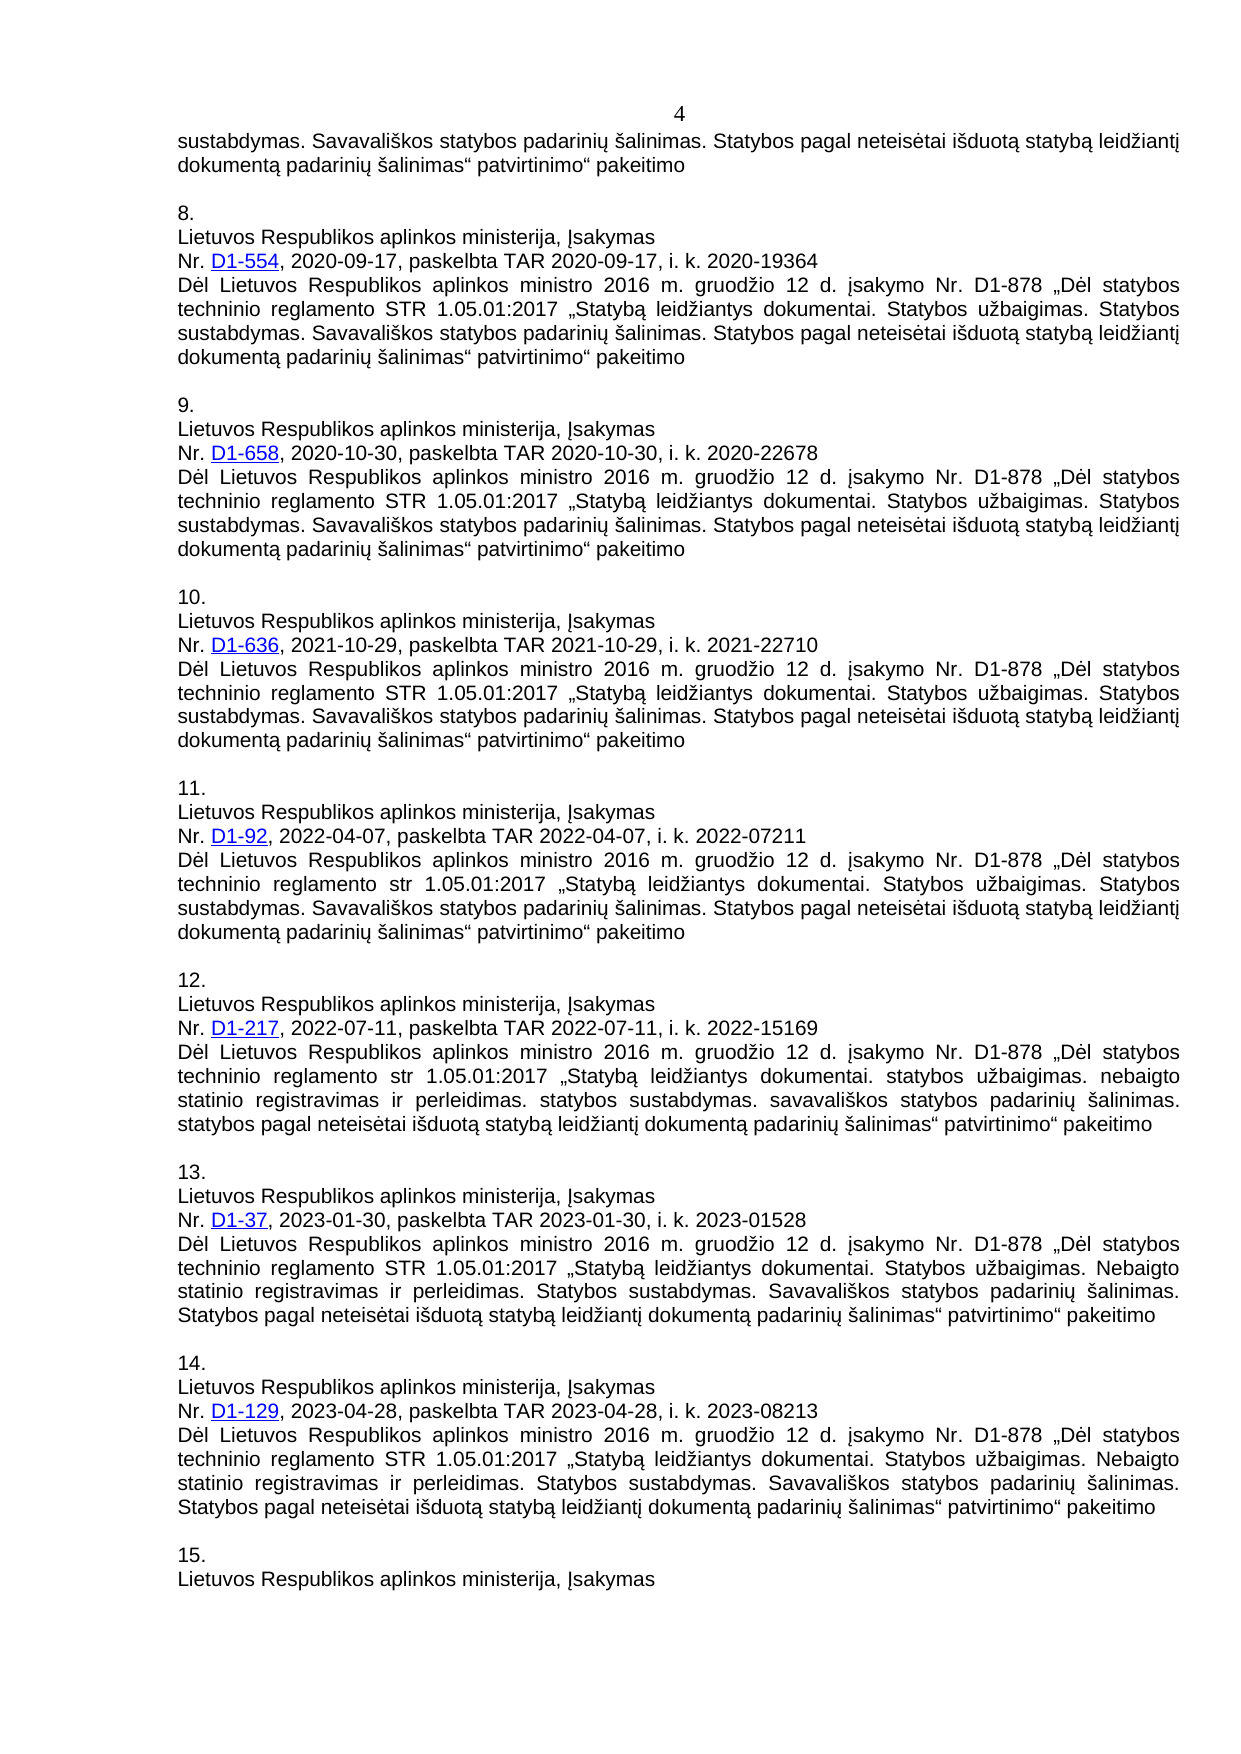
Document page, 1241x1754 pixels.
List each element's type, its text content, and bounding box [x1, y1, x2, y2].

text Dėl Lietuvos Respublikos aplinkos ministro 2016 m. gruodžio 12 d. įsakymo Nr. D1-878 „Dėl statybos techninio reglamento STR 1.05.01:2017 „Statybą leidžiantys dokumentai. Statybos užbaigimas. Nebaigto statinio registravimas ir perleidimas. Statybos sustabdymas. Savavališkos statybos padarinių šalinimas. Statybos pagal neteisėtai išduotą statybą leidžiantį dokumentą padarinių šalinimas“ patvirtinimo“ pakeitimo [177, 1231, 1181, 1327]
text Lietuvos Respublikos aplinkos ministerija, Įsakymas [177, 800, 1181, 824]
text 15. [177, 1543, 1181, 1567]
text Dėl Lietuvos Respublikos aplinkos ministro 2016 m. gruodžio 12 d. įsakymo Nr. D1-878 „Dėl statybos techninio reglamento str 1.05.01:2017 „Statybą leidžiantys dokumentai. Statybos užbaigimas. Statybos sustabdymas. Savavališkos statybos padarinių šalinimas. Statybos pagal neteisėtai išduotą statybą leidžiantį dokumentą padarinių šalinimas“ patvirtinimo“ pakeitimo [177, 848, 1181, 944]
text Lietuvos Respublikos aplinkos ministerija, Įsakymas [177, 992, 1181, 1016]
text 9. [177, 393, 1181, 417]
text 11. [177, 776, 1181, 800]
text Dėl Lietuvos Respublikos aplinkos ministro 2016 m. gruodžio 12 d. įsakymo Nr. D1-878 „Dėl statybos techninio reglamento str 1.05.01:2017 „Statybą leidžiantys dokumentai. statybos užbaigimas. nebaigto statinio registravimas ir perleidimas. statybos sustabdymas. savavališkos statybos padarinių šalinimas. statybos pagal neteisėtai išduotą statybą leidžiantį dokumentą padarinių šalinimas“ patvirtinimo“ pakeitimo [177, 1040, 1181, 1136]
text 8. [177, 201, 1181, 225]
text Nr. D1-92, 2022-04-07, paskelbta TAR 2022-04-07, i. k. 2022-07211 [177, 824, 1181, 848]
text Lietuvos Respublikos aplinkos ministerija, Įsakymas [177, 608, 1181, 632]
text Dėl Lietuvos Respublikos aplinkos ministro 2016 m. gruodžio 12 d. įsakymo Nr. D1-878 „Dėl statybos techninio reglamento STR 1.05.01:2017 „Statybą leidžiantys dokumentai. Statybos užbaigimas. Statybos sustabdymas. Savavališkos statybos padarinių šalinimas. Statybos pagal neteisėtai išduotą statybą leidžiantį dokumentą padarinių šalinimas“ patvirtinimo“ pakeitimo [177, 465, 1181, 561]
text 13. [177, 1159, 1181, 1183]
text sustabdymas. Savavališkos statybos padarinių šalinimas. Statybos pagal neteisėtai išduotą statybą leidžiantį dokumentą padarinių šalinimas“ patvirtinimo“ pakeitimo [177, 129, 1181, 177]
text Lietuvos Respublikos aplinkos ministerija, Įsakymas [177, 1375, 1181, 1399]
text Nr. D1-554, 2020-09-17, paskelbta TAR 2020-09-17, i. k. 2020-19364 [177, 249, 1181, 273]
text Nr. D1-37, 2023-01-30, paskelbta TAR 2023-01-30, i. k. 2023-01528 [177, 1207, 1181, 1231]
text Dėl Lietuvos Respublikos aplinkos ministro 2016 m. gruodžio 12 d. įsakymo Nr. D1-878 „Dėl statybos techninio reglamento STR 1.05.01:2017 „Statybą leidžiantys dokumentai. Statybos užbaigimas. Nebaigto statinio registravimas ir perleidimas. Statybos sustabdymas. Savavališkos statybos padarinių šalinimas. Statybos pagal neteisėtai išduotą statybą leidžiantį dokumentą padarinių šalinimas“ patvirtinimo“ pakeitimo [177, 1423, 1181, 1519]
text Dėl Lietuvos Respublikos aplinkos ministro 2016 m. gruodžio 12 d. įsakymo Nr. D1-878 „Dėl statybos techninio reglamento STR 1.05.01:2017 „Statybą leidžiantys dokumentai. Statybos užbaigimas. Statybos sustabdymas. Savavališkos statybos padarinių šalinimas. Statybos pagal neteisėtai išduotą statybą leidžiantį dokumentą padarinių šalinimas“ patvirtinimo“ pakeitimo [177, 656, 1181, 752]
text Nr. D1-129, 2023-04-28, paskelbta TAR 2023-04-28, i. k. 2023-08213 [177, 1399, 1181, 1423]
text Nr. D1-658, 2020-10-30, paskelbta TAR 2020-10-30, i. k. 2020-22678 [177, 441, 1181, 465]
text Nr. D1-217, 2022-07-11, paskelbta TAR 2022-07-11, i. k. 2022-15169 [177, 1016, 1181, 1040]
text Dėl Lietuvos Respublikos aplinkos ministro 2016 m. gruodžio 12 d. įsakymo Nr. D1-878 „Dėl statybos techninio reglamento STR 1.05.01:2017 „Statybą leidžiantys dokumentai. Statybos užbaigimas. Statybos sustabdymas. Savavališkos statybos padarinių šalinimas. Statybos pagal neteisėtai išduotą statybą leidžiantį dokumentą padarinių šalinimas“ patvirtinimo“ pakeitimo [177, 273, 1181, 369]
text Nr. D1-636, 2021-10-29, paskelbta TAR 2021-10-29, i. k. 2021-22710 [177, 632, 1181, 656]
text 14. [177, 1351, 1181, 1375]
text Lietuvos Respublikos aplinkos ministerija, Įsakymas [177, 225, 1181, 249]
text 12. [177, 968, 1181, 992]
text Lietuvos Respublikos aplinkos ministerija, Įsakymas [177, 1183, 1181, 1207]
text Lietuvos Respublikos aplinkos ministerija, Įsakymas [177, 1567, 1181, 1591]
text Lietuvos Respublikos aplinkos ministerija, Įsakymas [177, 417, 1181, 441]
text 10. [177, 584, 1181, 608]
